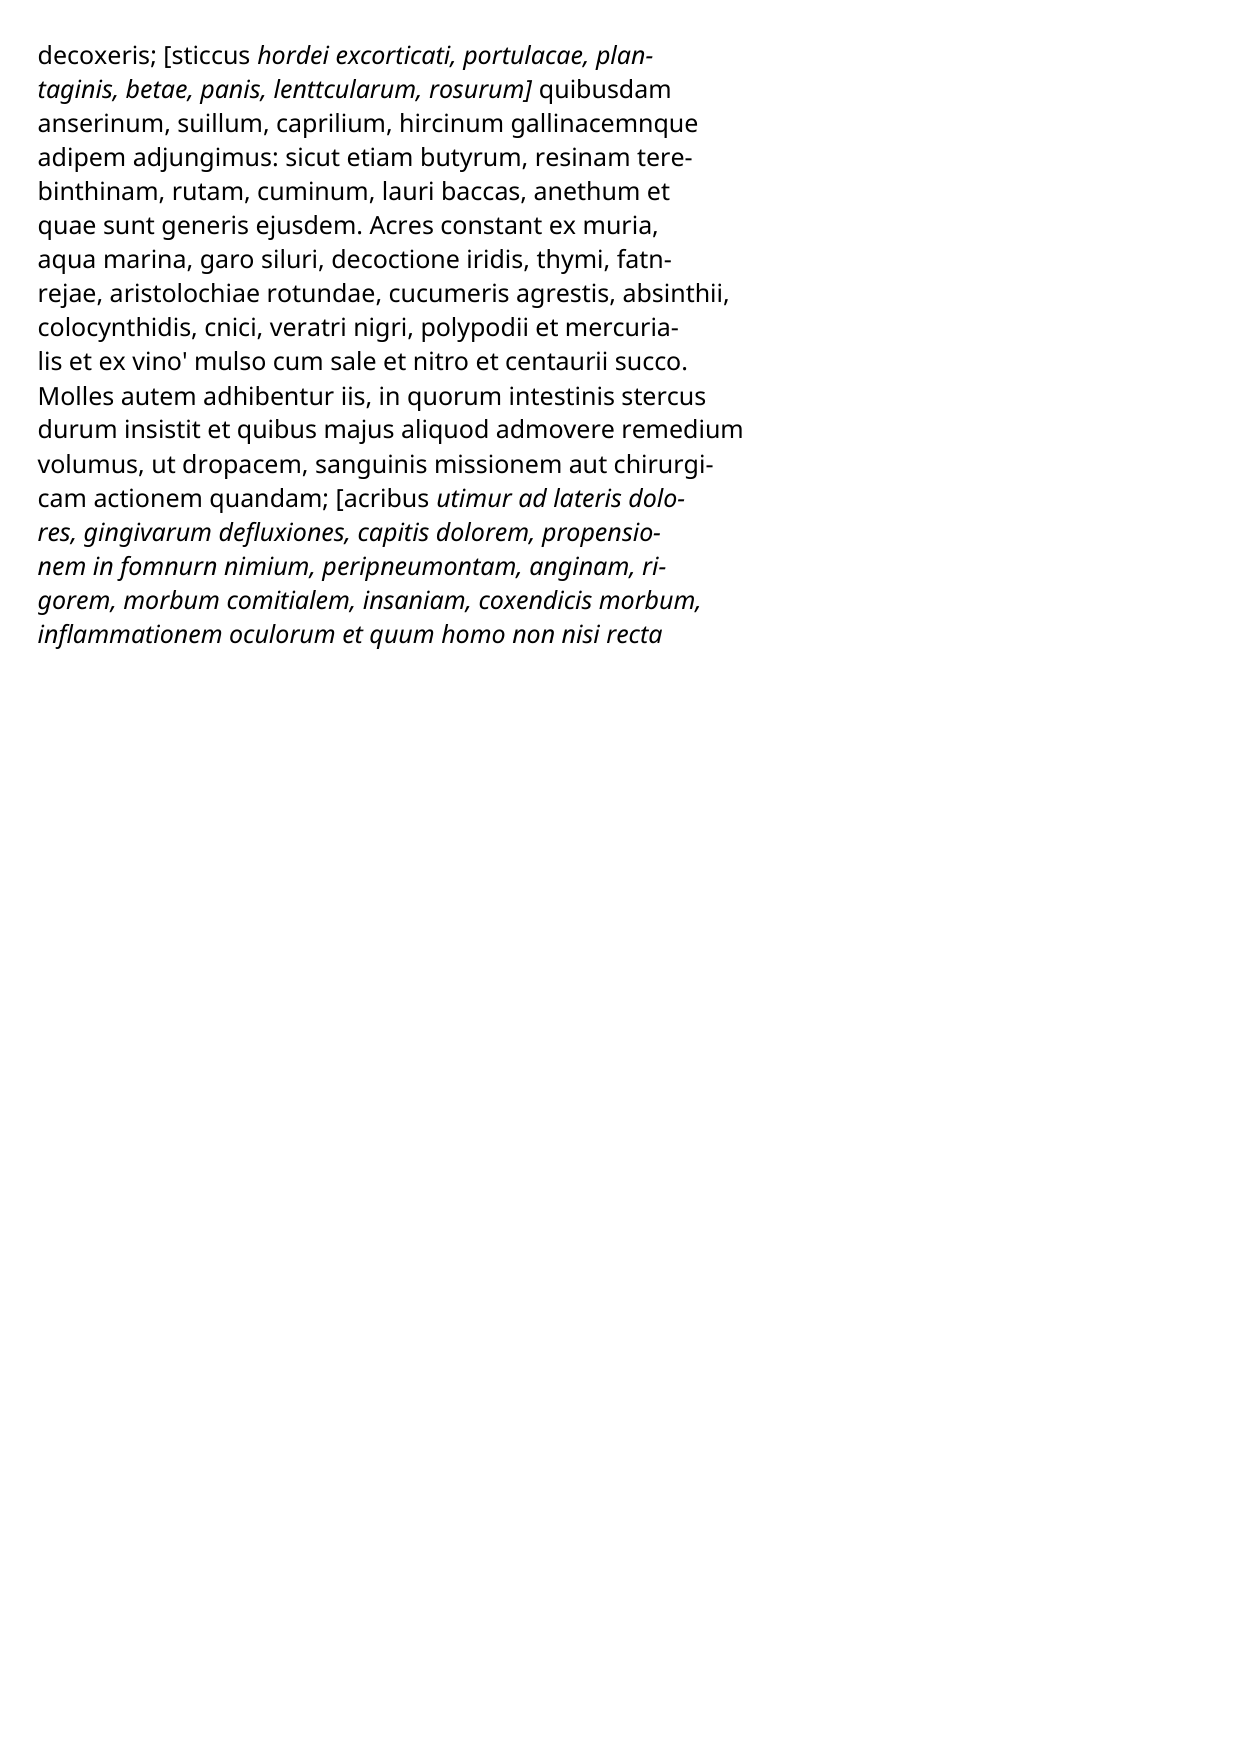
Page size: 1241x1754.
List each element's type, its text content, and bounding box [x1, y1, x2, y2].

text decoxeris; [sticcus hordei excorticati, portulacae, plan- taginis, betae, panis, lenttcularum, rosurum] quibusdam anserinum, suillum, caprilium, hircinum gallinacemnque adipem adjungimus: sicut etiam butyrum, resinam tere- binthinam, rutam, cuminum, lauri baccas, anethum et quae sunt generis ejusdem. Acres constant ex muria, aqua marina, garo siluri, decoctione iridis, thymi, fatn- rejae, aristolochiae rotundae, cucumeris agrestis, absinthii, colocynthidis, cnici, veratri nigri, polypodii et mercuria- lis et ex vino' mulso cum sale et nitro et centaurii succo. Molles autem adhibentur iis, in quorum intestinis stercus durum insistit et quibus majus aliquod admovere remedium volumus, ut dropacem, sanguinis missionem aut chirurgi- cam actionem quandam; [acribus utimur ad lateris dolo- res, gingivarum defluxiones, capitis dolorem, propensio- nem in fomnurn nimium, peripneumontam, anginam, ri- gorem, morbum comitialem, insaniam, coxendicis morbum, inflammationem oculorum et quum homo non nisi recta [37, 37, 1203, 651]
